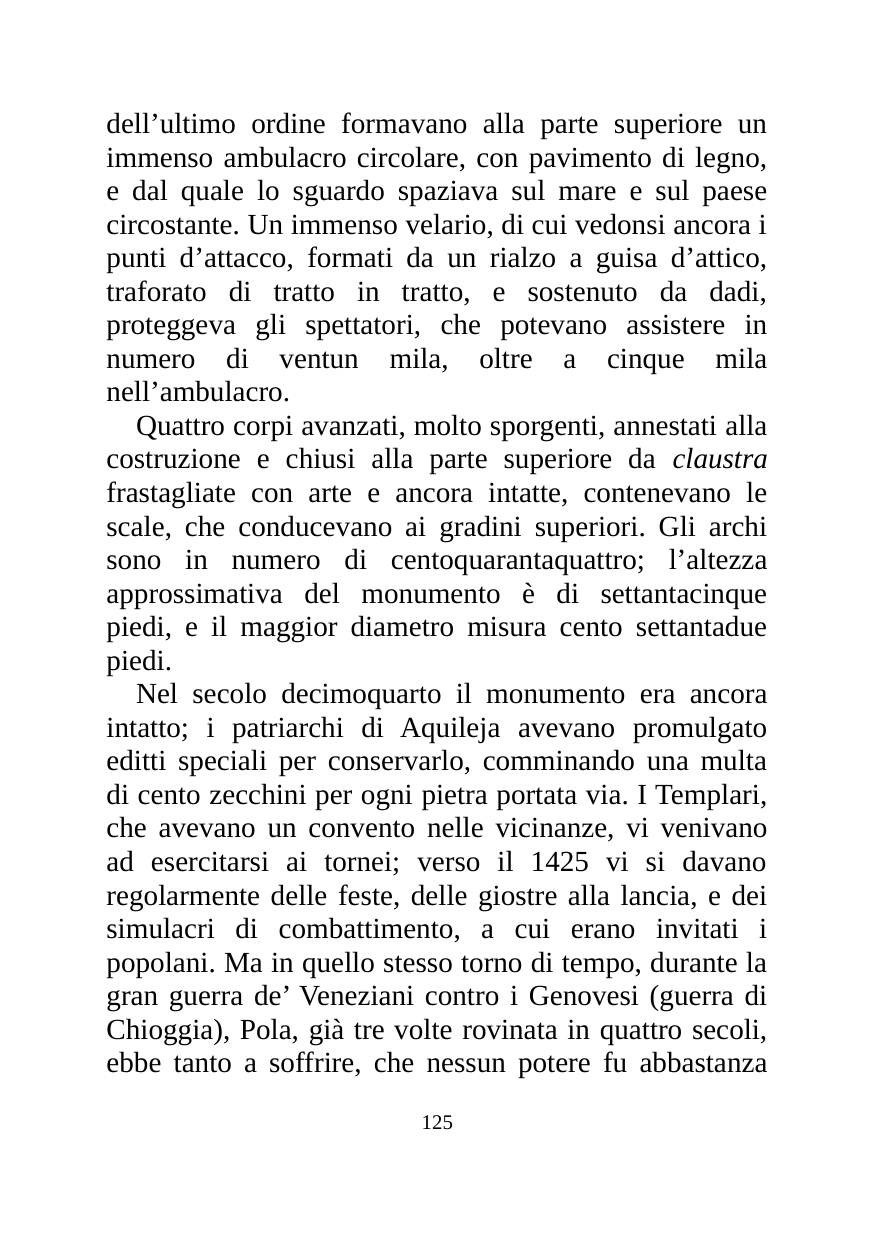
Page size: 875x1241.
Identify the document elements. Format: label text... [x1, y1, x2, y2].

text Nel secolo decimoquarto il monumento era ancora intatto; i patriarchi di Aquileja avevano promulgato editti speciali per conservarlo, comminando una multa di cento zecchini per ogni pietra portata via. I Templari, che avevano un convento nelle vicinanze, vi venivano ad esercitarsi ai tornei; verso il 1425 vi si davano regolarmente delle feste, delle giostre alla lancia, e dei simulacri di combattimento, a cui erano invitati i popolani. Ma in quello stesso torno di tempo, durante la gran guerra de’ Veneziani contro i Genovesi (guerra di Chioggia), Pola, già tre volte rovinata in quattro secoli, ebbe tanto a soffrire, che nessun potere fu abbastanza [106, 676, 768, 1079]
text dell’ultimo ordine formavano alla parte superiore un immenso ambulacro circolare, con pavimento di legno, e dal quale lo sguardo spaziava sul mare e sul paese circostante. Un immenso velario, di cui vedonsi ancora i punti d’attacco, formati da un rialzo a guisa d’attico, traforato di tratto in tratto, e sostenuto da dadi, proteggeva gli spettatori, che potevano assistere in numero di ventun mila, oltre a cinque mila nell’ambulacro. [106, 106, 768, 408]
text Quattro corpi avanzati, molto sporgenti, annestati alla costruzione e chiusi alla parte superiore da claustra frastagliate con arte e ancora intatte, contenevano le scale, che conducevano ai gradini superiori. Gli archi sono in numero di centoquarantaquattro; l’altezza approssimativa del monumento è di settantacinque piedi, e il maggior diametro misura cento settantadue piedi. [106, 408, 768, 676]
